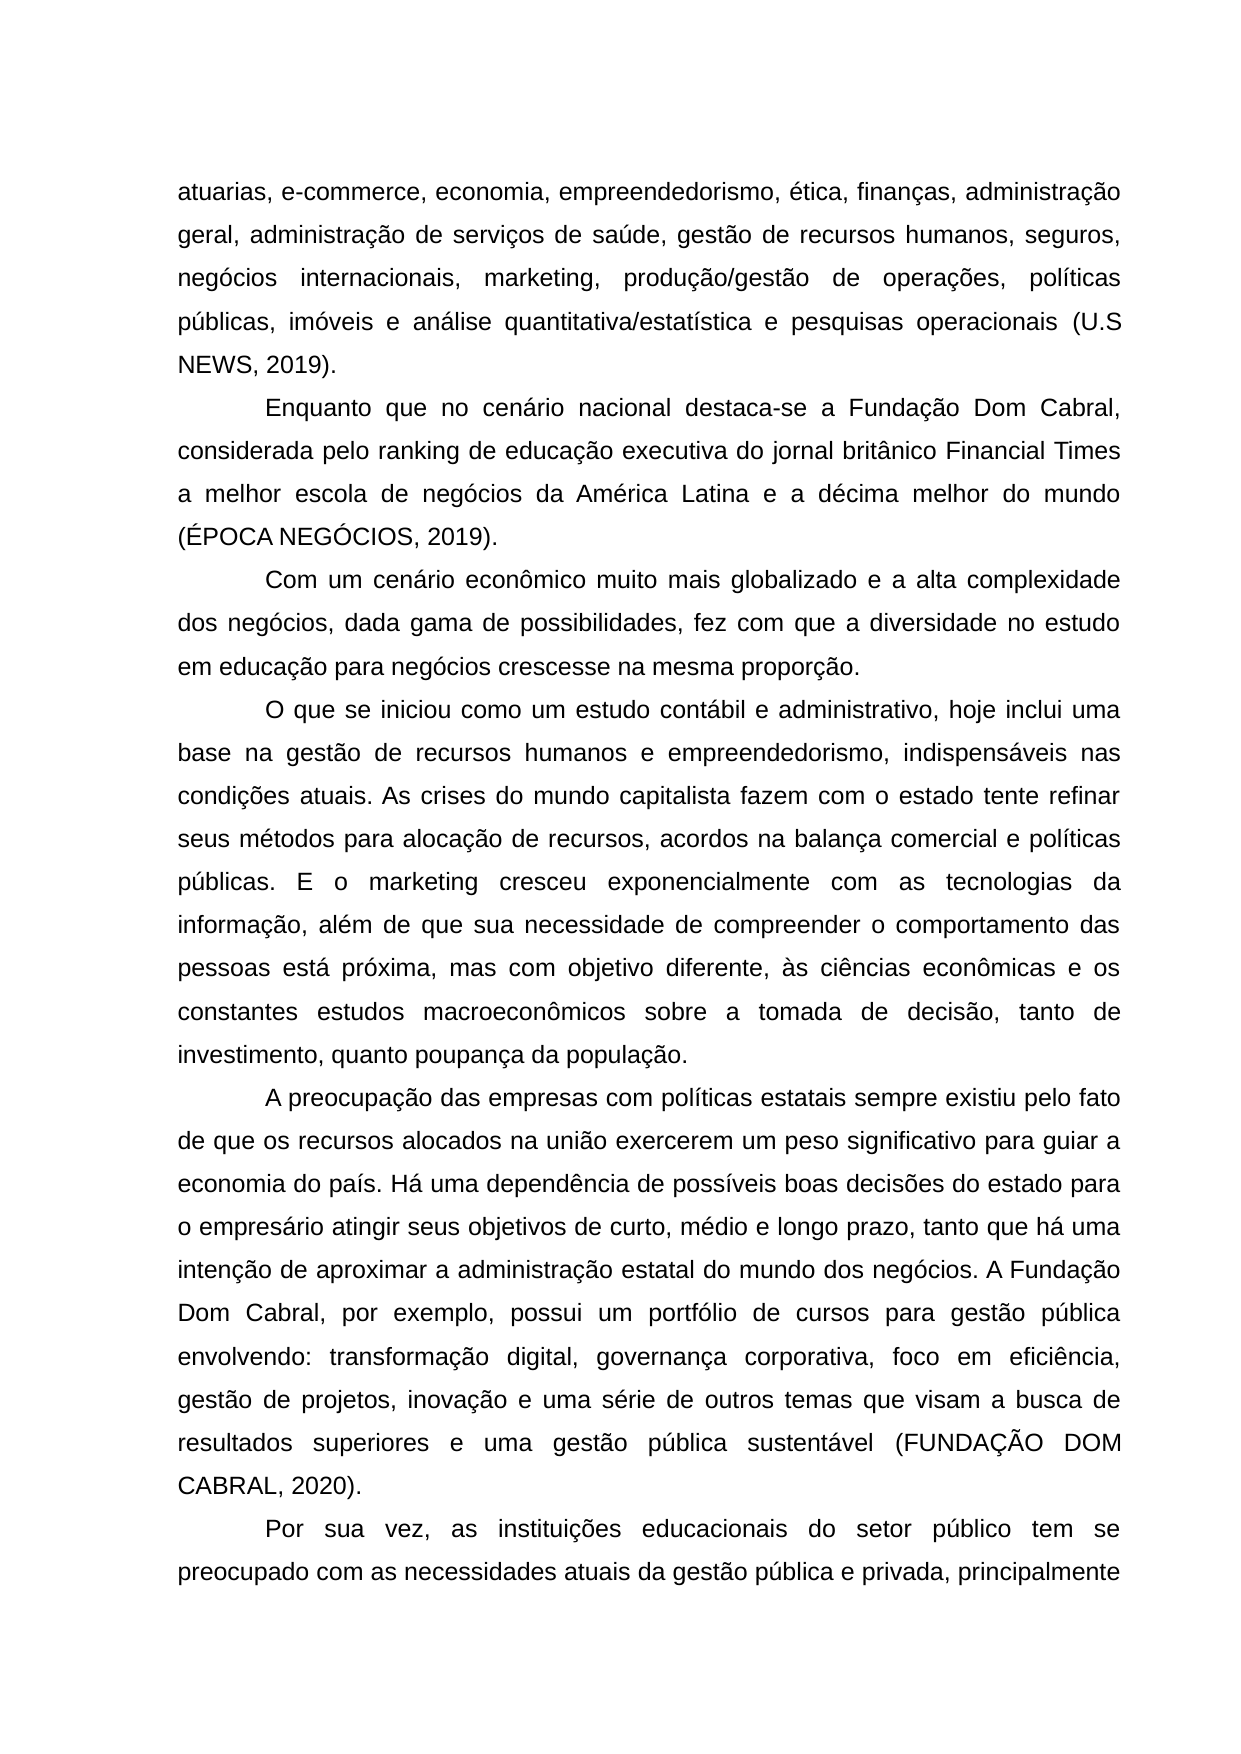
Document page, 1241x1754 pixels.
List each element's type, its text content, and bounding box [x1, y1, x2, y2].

text Por sua vez, as instituições educacionais do setor público tem se preocupado com as necessidades atuais da gestão pública e privada, principalmente [177, 1514, 1122, 1586]
text A preocupação das empresas com políticas estatais sempre existiu pelo fato de que os recursos alocados na união exercerem um peso significativo para guiar a economia do país. Há uma dependência de possíveis boas decisões do estado para o empresário atingir seus objetivos de curto, médio e longo prazo, tanto que há uma intenção de aproximar a administração estatal do mundo dos negócios. A Fundação Dom Cabral, por exemplo, possui um portfólio de cursos para gestão pública envolvendo: transformação digital, governança corporativa, foco em eficiência, gestão de projetos, inovação e uma série de outros temas que visam a busca de resultados superiores e uma gestão pública sustentável (FUNDAÇÃO DOM CABRAL, 2020). [177, 1083, 1122, 1500]
text atuarias, e-commerce, economia, empreendedorismo, ética, finanças, administração geral, administração de serviços de saúde, gestão de recursos humanos, seguros, negócios internacionais, marketing, produção/gestão de operações, políticas públicas, imóveis e análise quantitativa/estatística e pesquisas operacionais (U.S NEWS, 2019). [177, 177, 1122, 378]
text Enquanto que no cenário nacional destaca-se a Fundação Dom Cabral, considerada pelo ranking de educação executiva do jornal britânico Financial Times a melhor escola de negócios da América Latina e a décima melhor do mundo (ÉPOCA NEGÓCIOS, 2019). [177, 393, 1122, 551]
text Com um cenário econômico muito mais globalizado e a alta complexidade dos negócios, dada gama de possibilidades, fez com que a diversidade no estudo em educação para negócios crescesse na mesma proporção. [177, 565, 1122, 680]
text O que se iniciou como um estudo contábil e administrativo, hoje inclui uma base na gestão de recursos humanos e empreendedorismo, indispensáveis nas condições atuais. As crises do mundo capitalista fazem com o estado tente refinar seus métodos para alocação de recursos, acordos na balança comercial e políticas públicas. E o marketing cresceu exponencialmente com as tecnologias da informação, além de que sua necessidade de compreender o comportamento das pessoas está próxima, mas com objetivo diferente, às ciências econômicas e os constantes estudos macroeconômicos sobre a tomada de decisão, tanto de investimento, quanto poupança da população. [177, 695, 1122, 1068]
